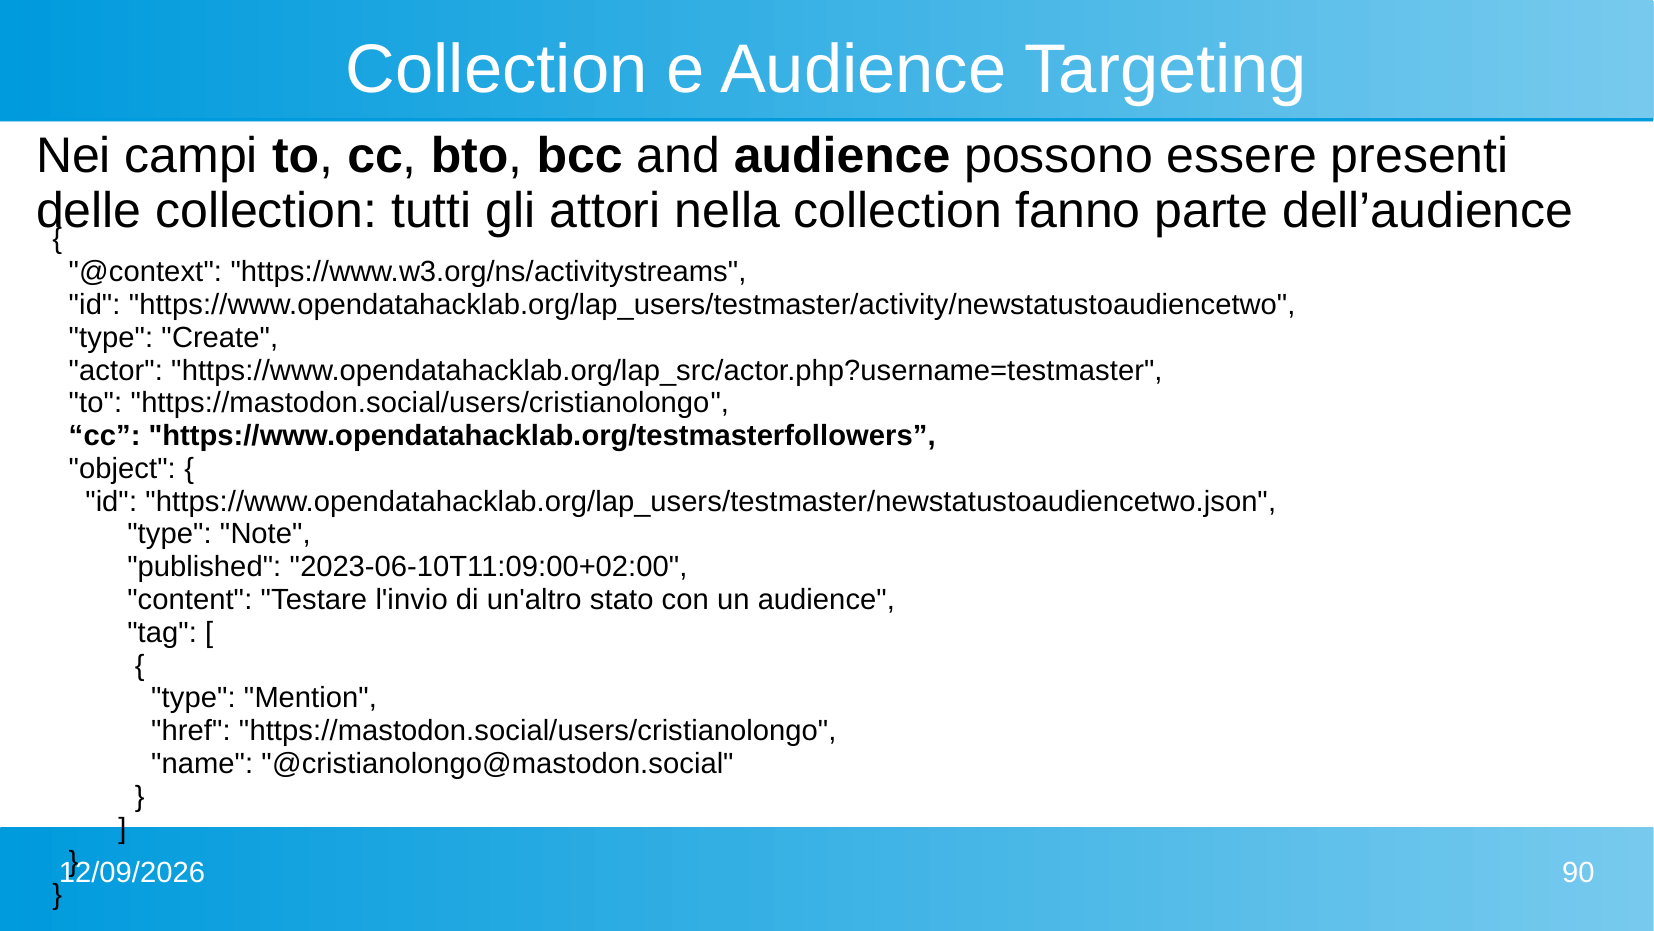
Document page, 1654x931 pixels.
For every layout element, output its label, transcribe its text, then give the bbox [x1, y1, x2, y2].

list Nei campi to, cc, bto, bcc and audience possono essere presenti delle collection: tutti gli attori nella collection fanno parte dell’audience [36, 126, 1628, 241]
text_box { "@context": "https://www.w3.org/ns/activitystreams", "id": "https://www.opendatahacklab.org/lap_users/testmaster/activity/newstatustoaudiencetwo", "type": "Create", "actor": "https://www.opendatahacklab.org/lap_src/actor.php?username=testmaster", "to": "https://mastodon.social/users/cristianolongo", “cc”: "https://www.opendatahacklab.org/testmasterfollowers”, "object": { "id": "https://www.opendatahacklab.org/lap_users/testmaster/newstatustoaudiencetwo.json", "type": "Note", "published": "2023-06-10T11:09:00+02:00", "content": "Testare l'invio di un'altro stato con un audience", "tag": [ { "type": "Mention", "href": "https://mastodon.social/users/cristianolongo", "name": "@cristianolongo@mastodon.social" } ] } } [37, 215, 1576, 919]
title Collection e Audience Targeting [59, 29, 1595, 108]
